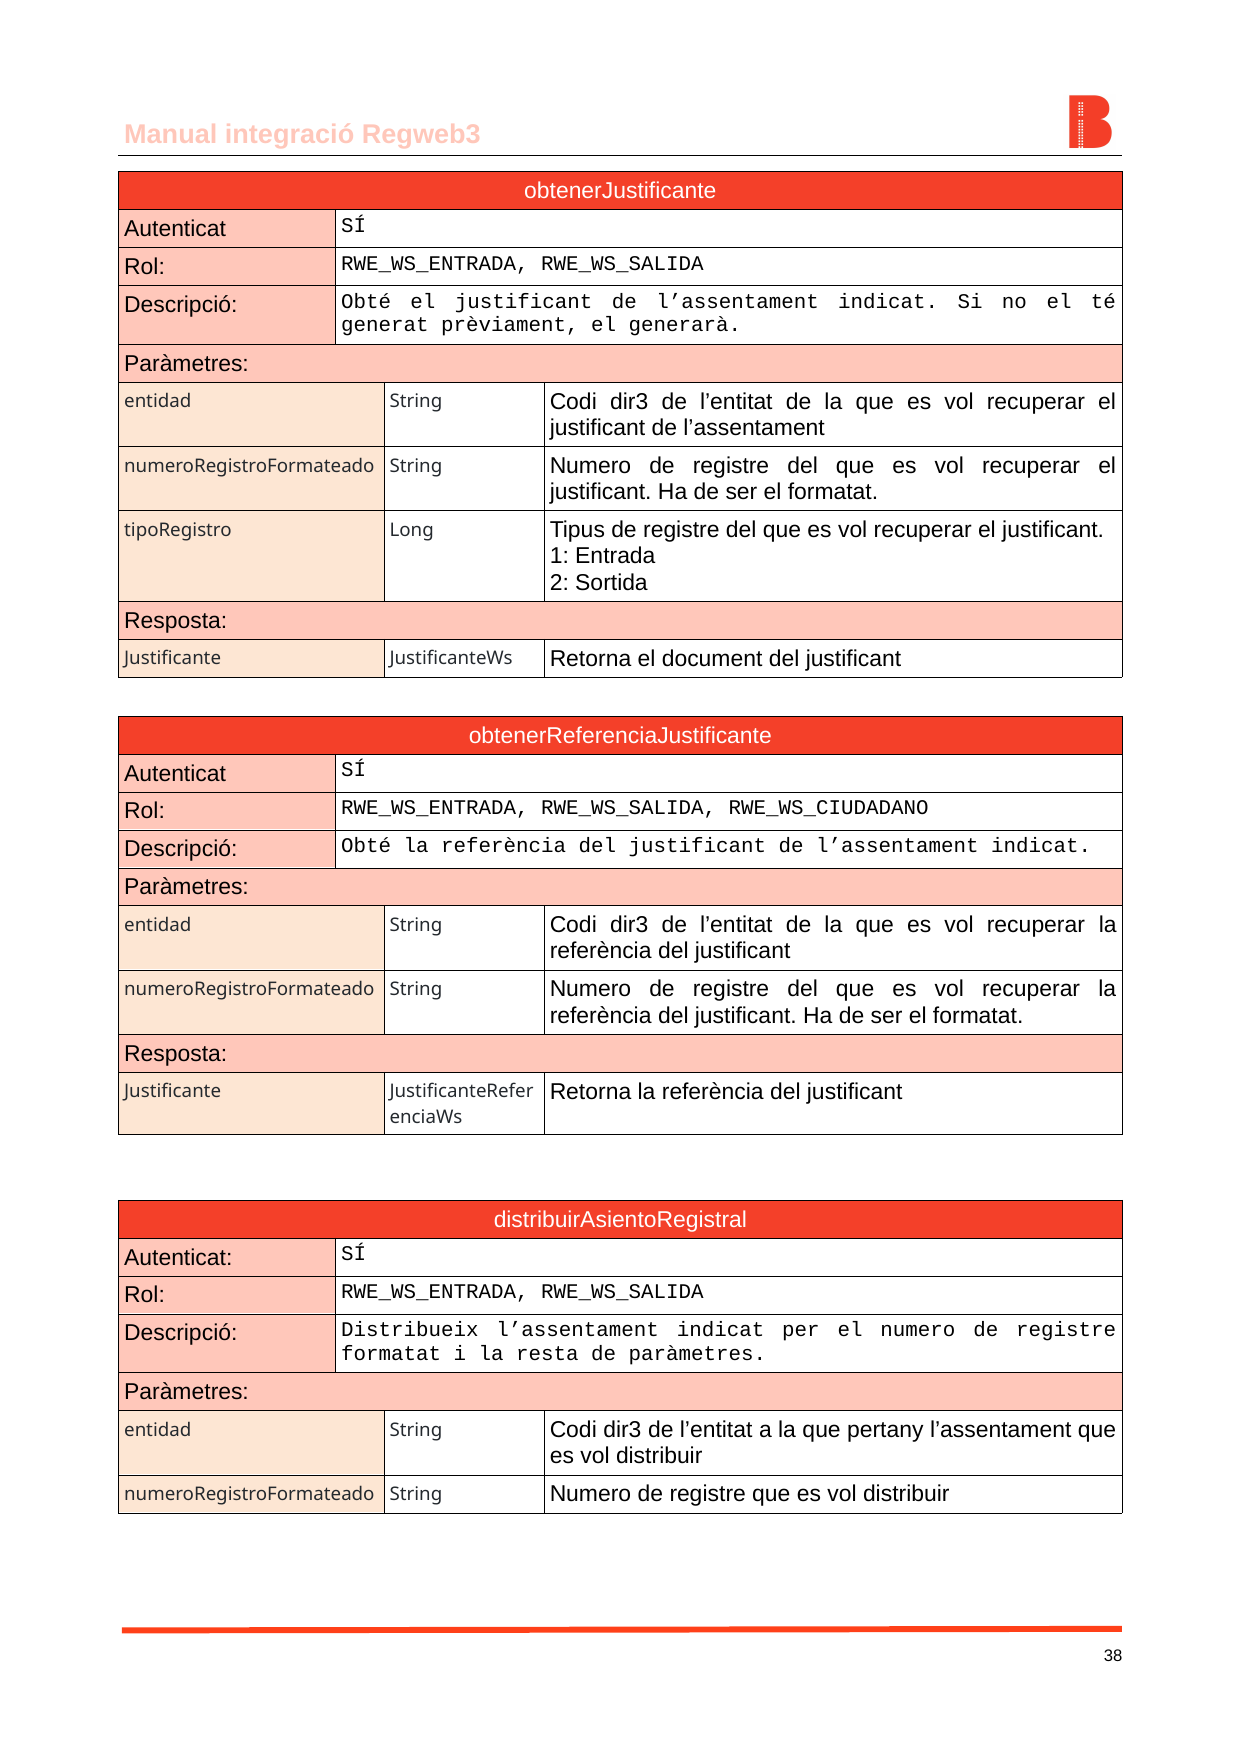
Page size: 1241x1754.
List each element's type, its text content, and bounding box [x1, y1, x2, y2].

table_cell Resposta: [119, 602, 1122, 639]
table_cell Codi dir3 de l’entitat a la que pertany l’assentament que es vol distribuir [545, 1411, 1122, 1474]
table_cell Retorna el document del justificant [545, 640, 1122, 677]
table_cell Justificante [119, 640, 384, 677]
table_cell Rol: [119, 793, 335, 829]
table_cell String [385, 383, 544, 446]
table_cell numeroRegistroFormateado [119, 447, 384, 510]
table_cell String [385, 1476, 544, 1512]
table_cell Autenticat: [119, 1239, 335, 1276]
table_cell String [385, 447, 544, 510]
table_cell entidad [119, 906, 384, 969]
table_cell SÍ [336, 210, 1122, 247]
table_cell Long [385, 511, 544, 601]
table_cell RWE_WS_ENTRADA, RWE_WS_SALIDA [336, 1277, 1122, 1313]
table_cell Codi dir3 de l’entitat de la que es vol recuperar el justificant de l’assentament [545, 383, 1122, 446]
table_cell Descripció: [119, 831, 335, 867]
table_cell entidad [119, 383, 384, 446]
table_cell Paràmetres: [119, 869, 1122, 905]
table_cell Rol: [119, 248, 335, 285]
table_cell RWE_WS_ENTRADA, RWE_WS_SALIDA [336, 248, 1122, 285]
table_cell RWE_WS_ENTRADA, RWE_WS_SALIDA, RWE_WS_CIUDADANO [336, 793, 1122, 829]
picture [1063, 94, 1117, 150]
table_cell Distribueix l’assentament indicat per el numero de registre formatat i la resta de paràmetres. [336, 1315, 1122, 1372]
table_cell String [385, 1411, 544, 1474]
table_cell numeroRegistroFormateado [119, 1476, 384, 1512]
table_cell entidad [119, 1411, 384, 1474]
table_cell Justificante [119, 1073, 384, 1134]
table_header obtenerReferenciaJustificante [119, 717, 1122, 754]
table_cell Paràmetres: [119, 1373, 1122, 1410]
table_cell SÍ [336, 755, 1122, 792]
table_header obtenerJustificante [119, 172, 1122, 209]
table_cell Obté el justificant de l’assentament indicat. Si no el té generat prèviament, el generarà. [336, 286, 1122, 344]
table_header distribuirAsientoRegistral [119, 1201, 1122, 1238]
table_cell numeroRegistroFormateado [119, 971, 384, 1034]
table_cell Tipus de registre del que es vol recuperar el justificant. 1: Entrada 2: Sortida [545, 511, 1122, 601]
table_cell Numero de registre que es vol distribuir [545, 1476, 1122, 1512]
table_cell Codi dir3 de l’entitat de la que es vol recuperar la referència del justificant [545, 906, 1122, 969]
table_cell Numero de registre del que es vol recuperar la referència del justificant. Ha de ser el formatat. [545, 971, 1122, 1034]
table_cell Obté la referència del justificant de l’assentament indicat. [336, 831, 1122, 867]
table_cell tipoRegistro [119, 511, 384, 601]
table_cell String [385, 906, 544, 969]
table_cell Numero de registre del que es vol recuperar el justificant. Ha de ser el formatat. [545, 447, 1122, 510]
table_cell Resposta: [119, 1035, 1122, 1072]
table_cell SÍ [336, 1239, 1122, 1276]
table_cell Descripció: [119, 286, 335, 344]
table_cell Autenticat [119, 755, 335, 792]
table_cell JustificanteReferenciaWs [385, 1073, 544, 1134]
table_cell Paràmetres: [119, 345, 1122, 382]
table_cell String [385, 971, 544, 1034]
table_cell Retorna la referència del justificant [545, 1073, 1122, 1134]
table_cell Rol: [119, 1277, 335, 1313]
table_cell Descripció: [119, 1315, 335, 1372]
table_cell JustificanteWs [385, 640, 544, 677]
table_cell Autenticat [119, 210, 335, 247]
